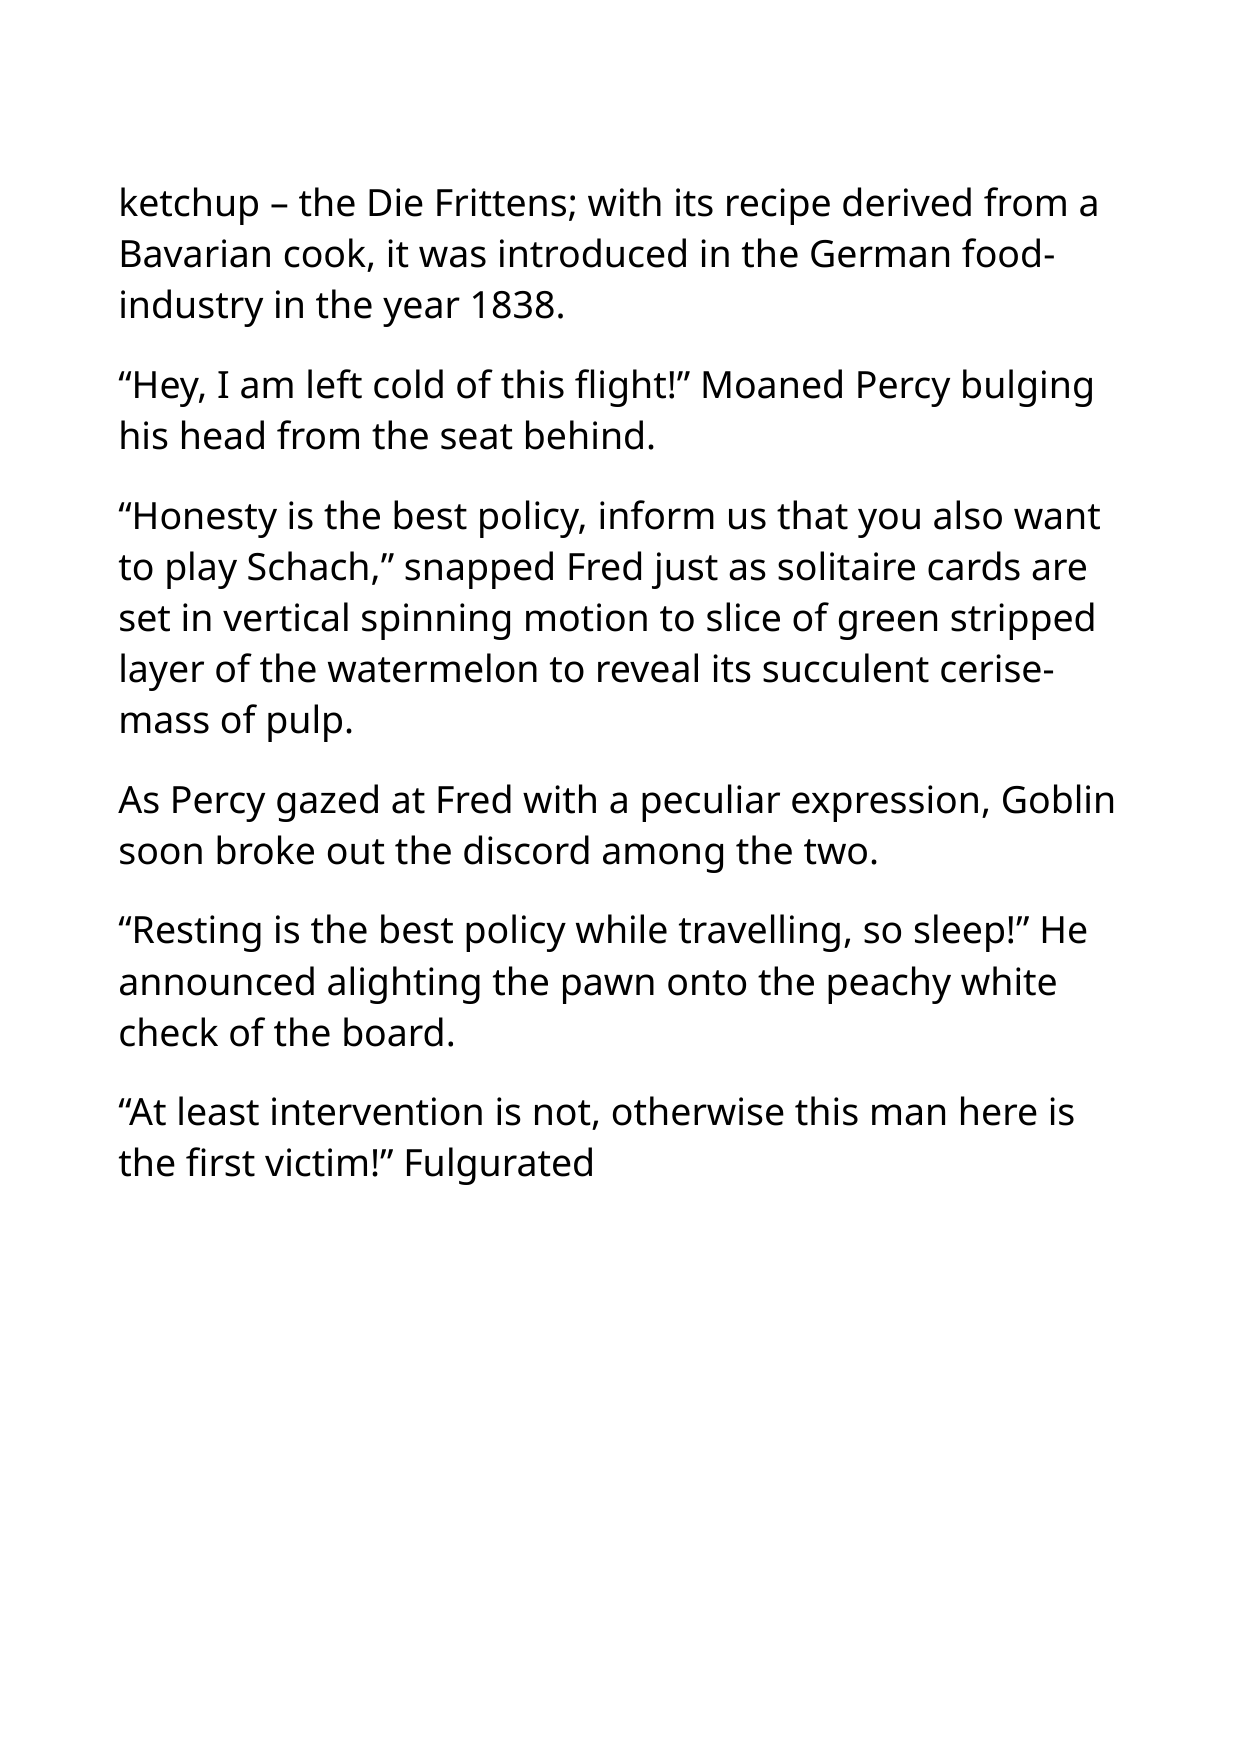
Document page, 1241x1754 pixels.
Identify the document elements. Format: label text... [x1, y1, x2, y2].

text ketchup – the Die Frittens; with its recipe derived from a Bavarian cook, it was introduced in the German food-industry in the year 1838. [118, 176, 1122, 329]
text As Percy gazed at Fred with a peculiar expression, Goblin soon broke out the discord among the two. [118, 773, 1122, 875]
text “Honesty is the best policy, inform us that you also want to play Schach,” snapped Fred just as solitaire cards are set in vertical spinning motion to slice of green stripped layer of the watermelon to reveal its succulent cerise-mass of pulp. [118, 489, 1122, 744]
text “Hey, I am left cold of this flight!” Moaned Percy bulging his head from the seat behind. [118, 358, 1122, 460]
text “Resting is the best policy while travelling, so sleep!” He announced alighting the pawn onto the peachy white check of the board. [118, 904, 1122, 1057]
text “At least intervention is not, otherwise this man here is the first victim!” Fulgurated [118, 1086, 1122, 1188]
